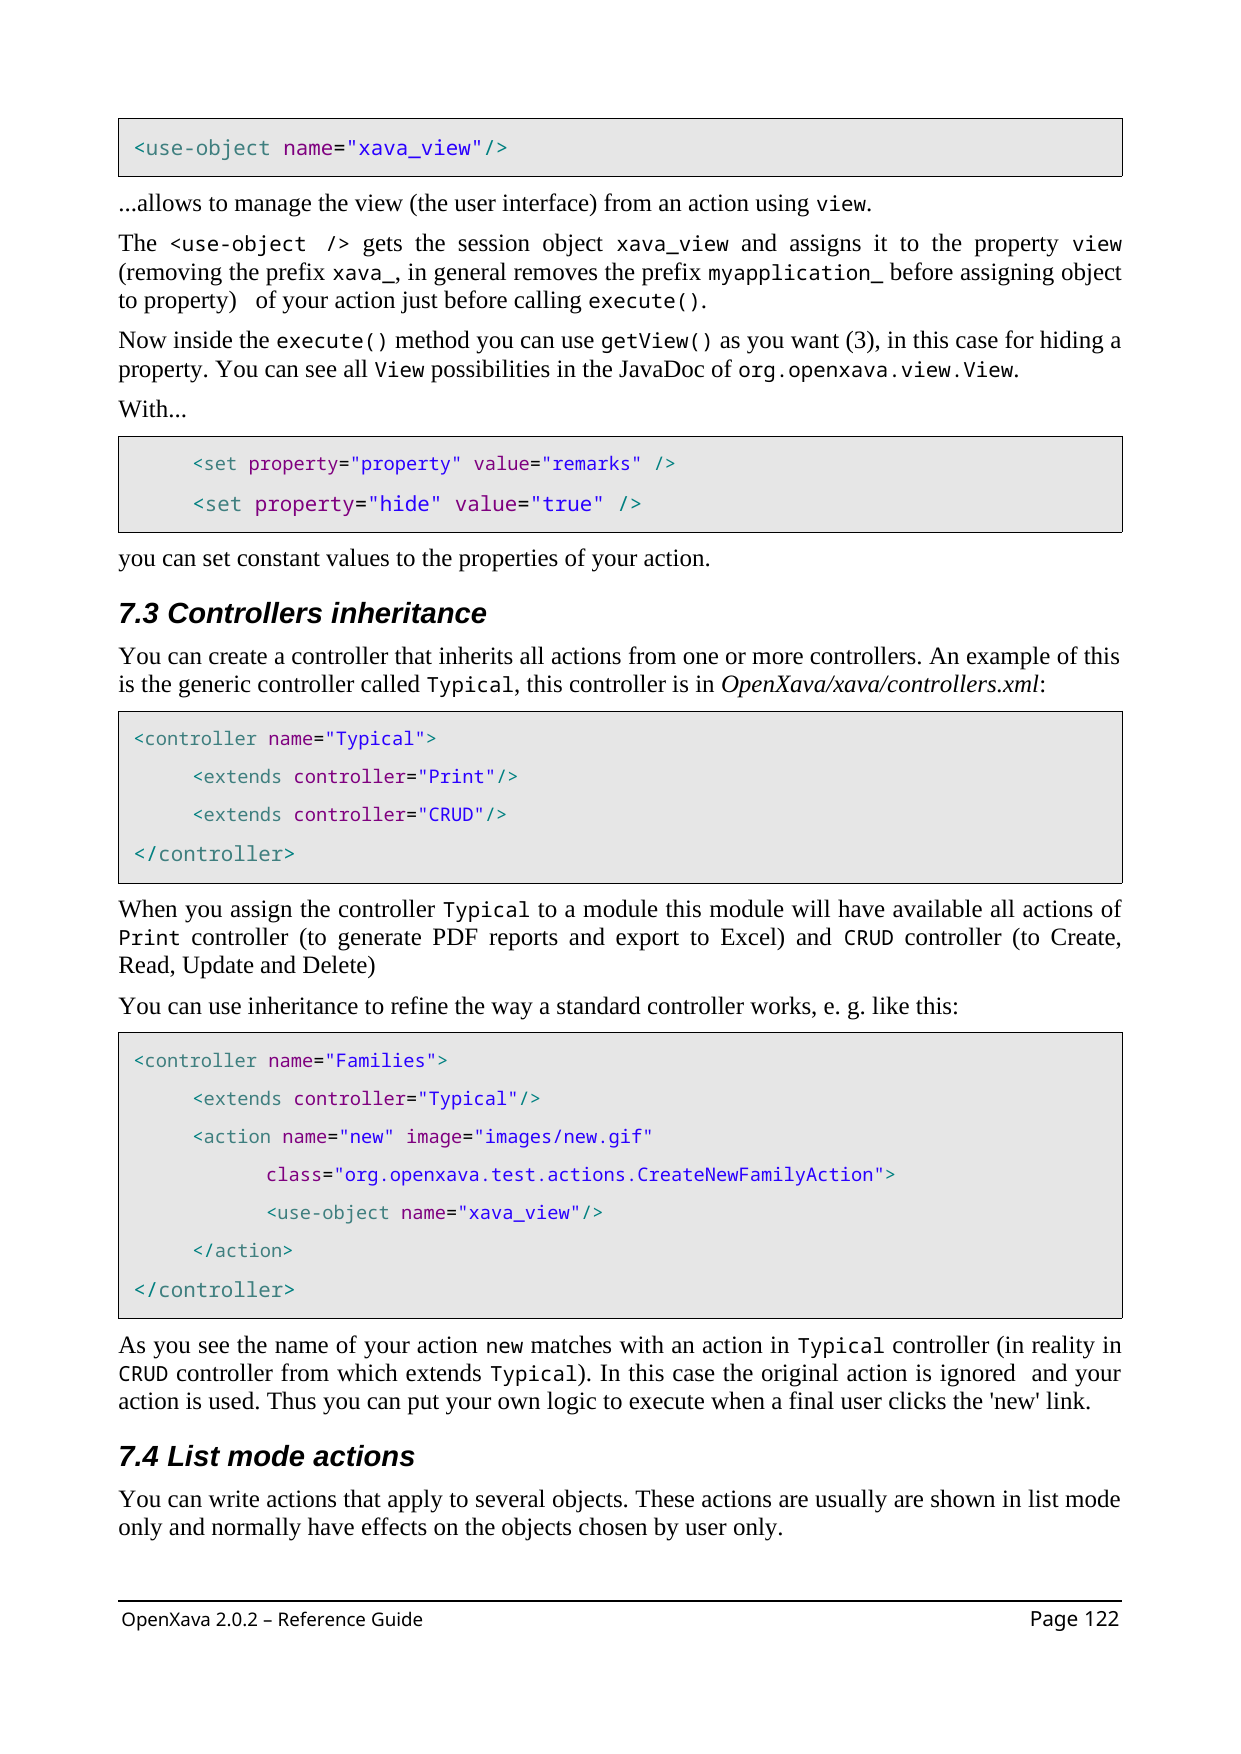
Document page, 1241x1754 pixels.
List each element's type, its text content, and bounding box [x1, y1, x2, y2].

text <controller name="Families"> [119, 1033, 1122, 1070]
text You can create a controller that inherits all actions from one or more controllers. An example of this is the generic controller called Typical, this controller is in OpenXava/xava/controllers.xml: [118, 642, 1122, 698]
text <set property="hide" value="true" /> [119, 474, 1122, 532]
text Now inside the execute() method you can use getView() as you want (3), in this case for hiding a property. You can see all View possibilities in the JavaDoc of org.openxava.view.View. [118, 327, 1122, 383]
text You can write actions that apply to several objects. These actions are usually are shown in list mode only and normally have effects on the objects chosen by user only. [118, 1485, 1122, 1541]
text </controller> [119, 825, 1122, 883]
text you can set constant values to the properties of your action. [118, 544, 1122, 572]
text As you see the name of your action new matches with an action in Typical controller (in reality in CRUD controller from which extends Typical). In this case the original action is ignored and your action is used. Thus you can put your own logic to execute when a final user clicks the 'new' link. [118, 1331, 1122, 1415]
text You can use inheritance to refine the way a standard controller works, e. g. like this: [118, 992, 1122, 1019]
text ...allows to manage the view (the user interface) from an action using view. [118, 189, 1122, 217]
text <action name="new" image="images/new.gif" [119, 1108, 1122, 1146]
text <extends controller="Print"/> [119, 749, 1122, 787]
text When you assign the controller Typical to a module this module will have available all actions of Print controller (to generate PDF reports and export to Excel) and CRUD controller (to Create, Read, Update and Delete) [118, 895, 1122, 979]
text <set property="property" value="remarks" /> [119, 437, 1122, 474]
text <extends controller="CRUD"/> [119, 787, 1122, 825]
text class="org.openxava.test.actions.CreateNewFamilyAction"> [119, 1146, 1122, 1184]
subtitle Controllers inheritance [118, 597, 1122, 630]
text <controller name="Typical"> [119, 712, 1122, 749]
subtitle List mode actions [118, 1440, 1122, 1473]
text <extends controller="Typical"/> [119, 1070, 1122, 1108]
text </action> [119, 1222, 1122, 1260]
text With... [118, 396, 1122, 423]
text The <use-object /> gets the session object xava_view and assigns it to the property view (removing the prefix xava_, in general removes the prefix myapplication_ before assigning object to property) of your action just before calling execute(). [118, 229, 1122, 314]
text <use-object name="xava_view"/> [119, 119, 1122, 176]
text <use-object name="xava_view"/> [119, 1184, 1122, 1222]
text </controller> [119, 1260, 1122, 1318]
